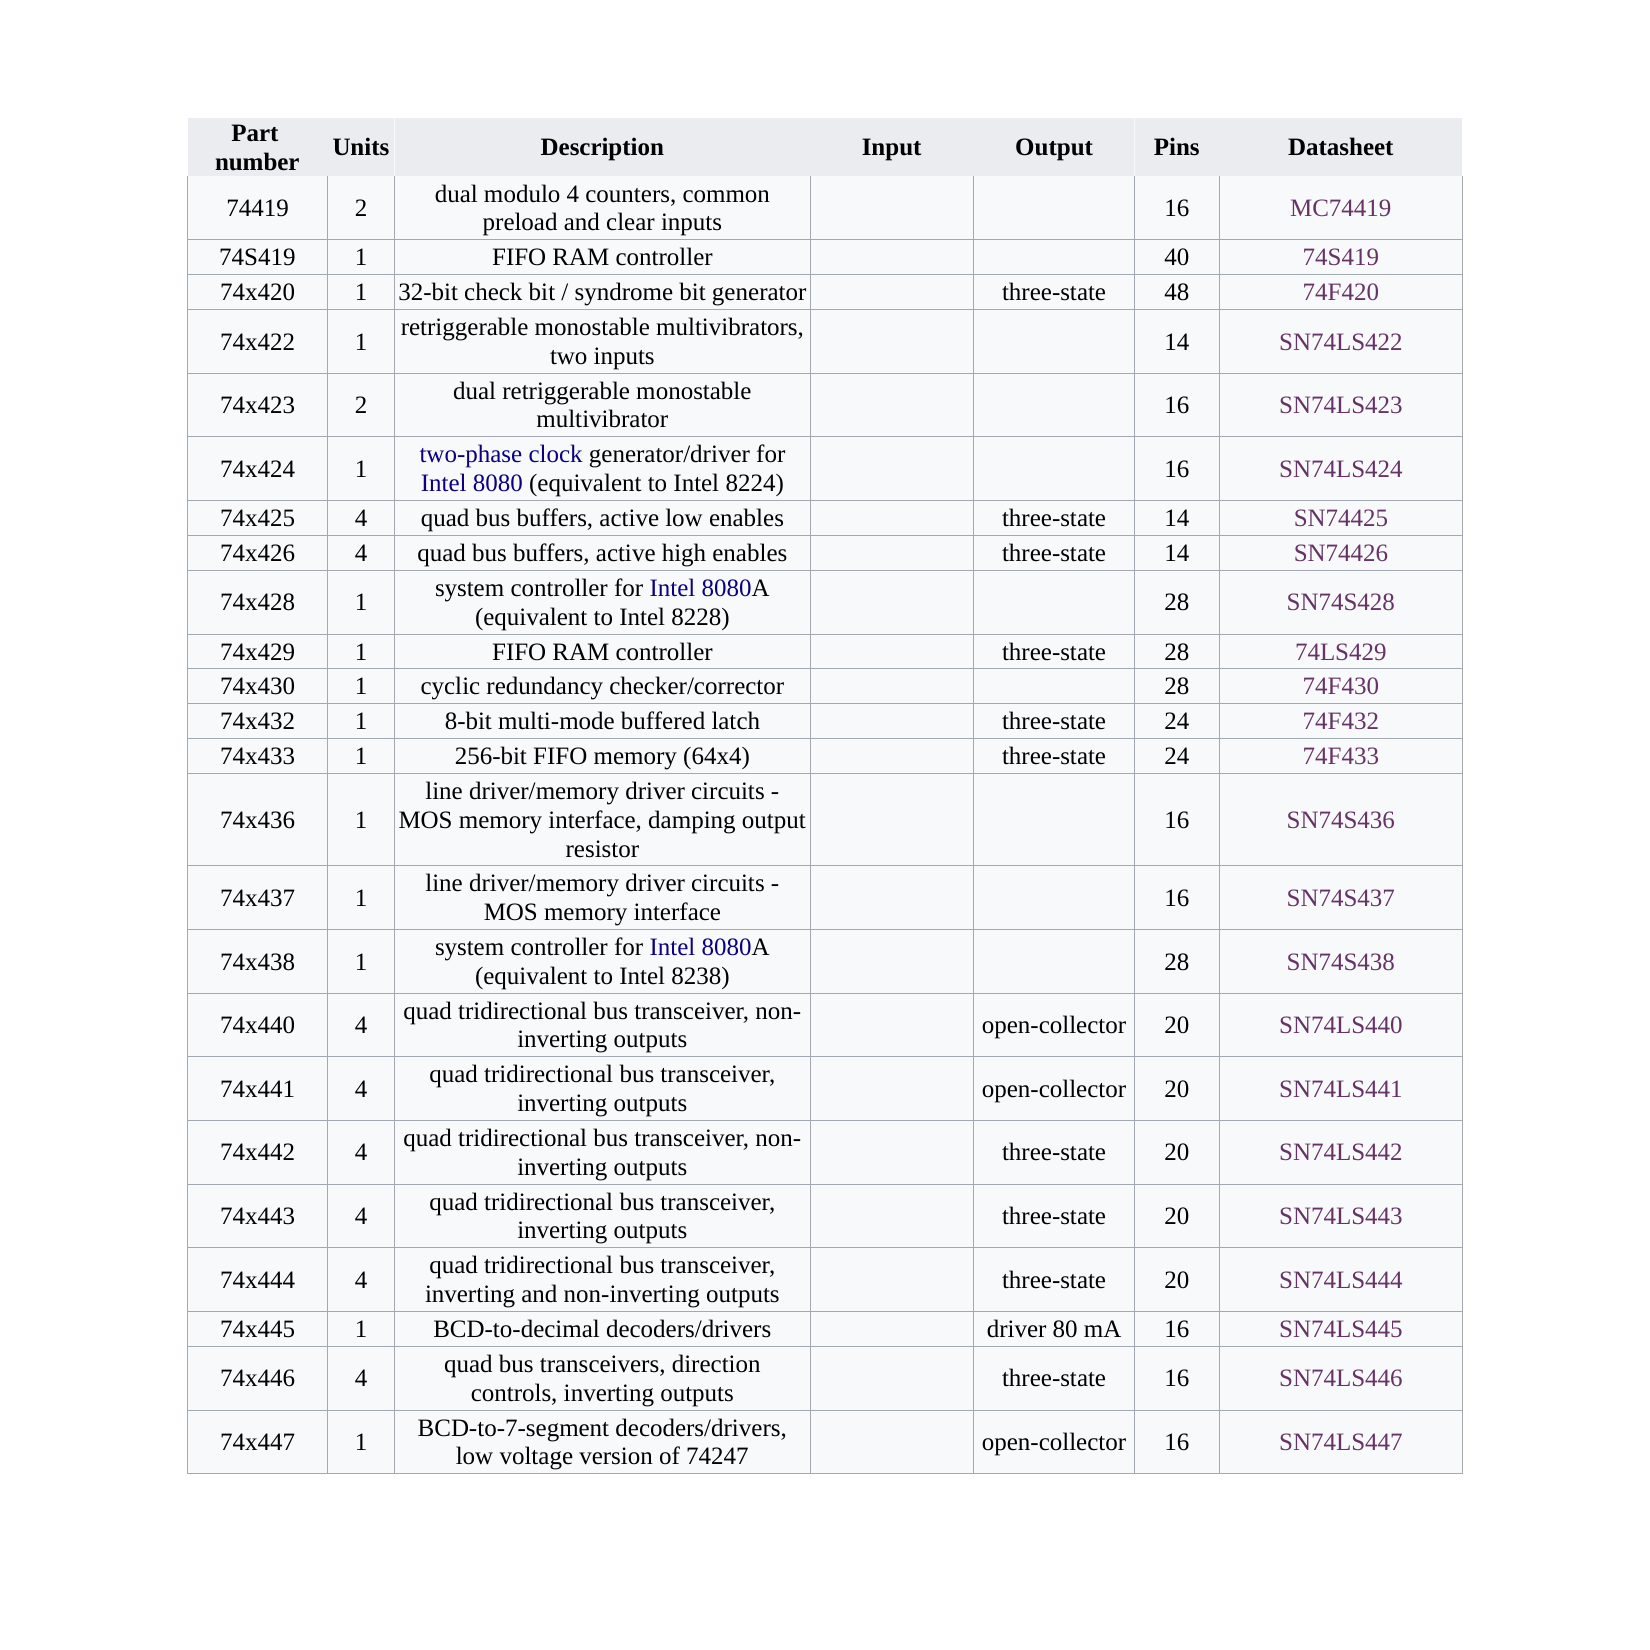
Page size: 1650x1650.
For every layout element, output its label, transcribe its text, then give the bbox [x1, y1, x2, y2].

table_cell driver 80 mA [974, 1312, 1134, 1346]
table_cell [811, 1411, 973, 1473]
table_cell SN74LS446 [1220, 1347, 1462, 1409]
table_cell SN74426 [1220, 536, 1462, 570]
table_cell 74x440 [188, 994, 327, 1056]
table_cell 74x447 [188, 1411, 327, 1473]
table_cell [811, 501, 973, 535]
table_cell three-state [974, 1121, 1134, 1184]
table_header Part number [188, 118, 327, 176]
table_cell three-state [974, 635, 1134, 668]
table_cell quad bus transceivers, direction controls, inverting outputs [395, 1347, 810, 1409]
table_cell SN74S436 [1220, 774, 1462, 865]
table_cell [811, 1057, 973, 1120]
table_cell SN74LS422 [1220, 310, 1462, 373]
table_cell [811, 310, 973, 373]
table_cell MC74419 [1220, 176, 1462, 239]
table_cell 1 [328, 1411, 394, 1473]
table_cell 4 [328, 1248, 394, 1311]
table_cell 28 [1135, 930, 1219, 993]
table_cell 74x420 [188, 275, 327, 309]
table_cell 74x422 [188, 310, 327, 373]
table_cell 16 [1135, 866, 1219, 929]
table_cell 40 [1135, 240, 1219, 274]
table_cell 4 [328, 1185, 394, 1247]
table_cell cyclic redundancy checker/corrector [395, 669, 810, 703]
table_cell 16 [1135, 1347, 1219, 1409]
table_cell [811, 571, 973, 633]
table_cell 8-bit multi-mode buffered latch [395, 704, 810, 738]
table_cell FIFO RAM controller [395, 240, 810, 274]
table_cell 16 [1135, 1312, 1219, 1346]
table_cell 1 [328, 930, 394, 993]
table_cell 1 [328, 774, 394, 865]
table_cell three-state [974, 1248, 1134, 1311]
table_cell system controller for Intel 8080A (equivalent to Intel 8238) [395, 930, 810, 993]
table_cell [974, 930, 1134, 993]
table_cell SN74S437 [1220, 866, 1462, 929]
table_cell 2 [328, 374, 394, 436]
table_cell 74x432 [188, 704, 327, 738]
table_cell 74S419 [188, 240, 327, 274]
table_cell quad tridirectional bus transceiver, inverting outputs [395, 1185, 810, 1247]
table_cell 16 [1135, 374, 1219, 436]
table_cell 4 [328, 1121, 394, 1184]
table_cell 74x430 [188, 669, 327, 703]
table_cell quad bus buffers, active low enables [395, 501, 810, 535]
table_cell three-state [974, 501, 1134, 535]
table_cell 16 [1135, 437, 1219, 500]
table_cell 14 [1135, 501, 1219, 535]
table_cell 1 [328, 310, 394, 373]
table_cell 74x437 [188, 866, 327, 929]
table_cell [811, 275, 973, 309]
table_cell 28 [1135, 571, 1219, 633]
table_cell dual retriggerable monostable multivibrator [395, 374, 810, 436]
table_cell SN74LS423 [1220, 374, 1462, 436]
table_cell 74x429 [188, 635, 327, 668]
table_header Pins [1135, 118, 1219, 176]
table_cell 4 [328, 536, 394, 570]
table_cell 20 [1135, 1185, 1219, 1247]
table_cell quad tridirectional bus transceiver, inverting and non-inverting outputs [395, 1248, 810, 1311]
table_cell SN74LS424 [1220, 437, 1462, 500]
table_cell 1 [328, 571, 394, 633]
table_cell 74F420 [1220, 275, 1462, 309]
table_cell line driver/memory driver circuits - MOS memory interface, damping output resistor [395, 774, 810, 865]
table_cell SN74425 [1220, 501, 1462, 535]
table_cell 4 [328, 994, 394, 1056]
table_cell [811, 1248, 973, 1311]
table_cell BCD-to-7-segment decoders/drivers, low voltage version of 74247 [395, 1411, 810, 1473]
table_cell 1 [328, 635, 394, 668]
table_cell [811, 994, 973, 1056]
table_cell 74x441 [188, 1057, 327, 1120]
table_cell 4 [328, 501, 394, 535]
table_cell [811, 437, 973, 500]
table_cell 74x444 [188, 1248, 327, 1311]
table_cell 20 [1135, 1248, 1219, 1311]
table_cell 1 [328, 1312, 394, 1346]
table_header Input [810, 118, 973, 176]
table_header Datasheet [1219, 118, 1462, 176]
table_cell 74x426 [188, 536, 327, 570]
table_cell SN74LS440 [1220, 994, 1462, 1056]
table_cell 74LS429 [1220, 635, 1462, 668]
table_cell [811, 176, 973, 239]
table_cell 74x443 [188, 1185, 327, 1247]
table_cell three-state [974, 1347, 1134, 1409]
table_cell 1 [328, 704, 394, 738]
table_cell 74x423 [188, 374, 327, 436]
table_cell [811, 240, 973, 274]
table_cell 24 [1135, 739, 1219, 773]
table_cell [974, 866, 1134, 929]
table_cell 74S419 [1220, 240, 1462, 274]
table_cell quad tridirectional bus transceiver, non-inverting outputs [395, 994, 810, 1056]
table_cell 74419 [188, 176, 327, 239]
table_cell [811, 1347, 973, 1409]
table_cell 74x446 [188, 1347, 327, 1409]
table_cell SN74S428 [1220, 571, 1462, 633]
table_cell [974, 374, 1134, 436]
table_cell [811, 930, 973, 993]
table_cell [811, 1312, 973, 1346]
table_cell 256-bit FIFO memory (64x4) [395, 739, 810, 773]
table_cell 74F433 [1220, 739, 1462, 773]
table_cell BCD-to-decimal decoders/drivers [395, 1312, 810, 1346]
table_cell 74x442 [188, 1121, 327, 1184]
table_cell 14 [1135, 310, 1219, 373]
table_cell 1 [328, 240, 394, 274]
table_cell system controller for Intel 8080A (equivalent to Intel 8228) [395, 571, 810, 633]
table_cell 32-bit check bit / syndrome bit generator [395, 275, 810, 309]
table_cell 1 [328, 437, 394, 500]
table_cell 1 [328, 669, 394, 703]
table_cell three-state [974, 704, 1134, 738]
table_cell [974, 774, 1134, 865]
table_cell [811, 635, 973, 668]
table_cell [811, 374, 973, 436]
table_cell 4 [328, 1057, 394, 1120]
table_cell [811, 704, 973, 738]
table_header Output [973, 118, 1134, 176]
table_cell quad tridirectional bus transceiver, non-inverting outputs [395, 1121, 810, 1184]
table_cell 4 [328, 1347, 394, 1409]
table_cell [974, 176, 1134, 239]
table_cell 16 [1135, 774, 1219, 865]
table_cell SN74LS443 [1220, 1185, 1462, 1247]
table_cell 14 [1135, 536, 1219, 570]
table_cell 2 [328, 176, 394, 239]
table_cell 16 [1135, 176, 1219, 239]
table_cell 48 [1135, 275, 1219, 309]
table_cell 28 [1135, 635, 1219, 668]
table_cell [974, 240, 1134, 274]
table_cell SN74LS445 [1220, 1312, 1462, 1346]
table_cell [811, 866, 973, 929]
table_cell [811, 1121, 973, 1184]
table_cell retriggerable monostable multivibrators, two inputs [395, 310, 810, 373]
table_cell [974, 669, 1134, 703]
table_cell [974, 437, 1134, 500]
table_cell SN74LS441 [1220, 1057, 1462, 1120]
table_cell three-state [974, 275, 1134, 309]
table_cell 74x438 [188, 930, 327, 993]
table_cell 20 [1135, 1121, 1219, 1184]
table_cell 16 [1135, 1411, 1219, 1473]
table_cell 24 [1135, 704, 1219, 738]
table_cell FIFO RAM controller [395, 635, 810, 668]
table_cell dual modulo 4 counters, common preload and clear inputs [395, 176, 810, 239]
table_cell 74F430 [1220, 669, 1462, 703]
table_cell two-phase clock generator/driver for Intel 8080 (equivalent to Intel 8224) [395, 437, 810, 500]
table_cell 20 [1135, 1057, 1219, 1120]
table_header Description [395, 118, 810, 176]
table_cell line driver/memory driver circuits - MOS memory interface [395, 866, 810, 929]
table_cell 74x428 [188, 571, 327, 633]
table_cell 20 [1135, 994, 1219, 1056]
table_cell open-collector [974, 1057, 1134, 1120]
table_cell open-collector [974, 1411, 1134, 1473]
table_cell 1 [328, 739, 394, 773]
table_cell 74x424 [188, 437, 327, 500]
table_cell [811, 774, 973, 865]
table_cell [974, 571, 1134, 633]
table_cell open-collector [974, 994, 1134, 1056]
table_cell [974, 310, 1134, 373]
table_cell [811, 1185, 973, 1247]
table_cell three-state [974, 739, 1134, 773]
table_cell 74x433 [188, 739, 327, 773]
table_cell SN74S438 [1220, 930, 1462, 993]
table_cell 74x425 [188, 501, 327, 535]
table_cell 1 [328, 866, 394, 929]
table_cell [811, 739, 973, 773]
table_cell SN74LS447 [1220, 1411, 1462, 1473]
table_cell three-state [974, 536, 1134, 570]
table_cell [811, 536, 973, 570]
table_cell 74F432 [1220, 704, 1462, 738]
table_cell 74x436 [188, 774, 327, 865]
table_cell 28 [1135, 669, 1219, 703]
table_cell quad tridirectional bus transceiver, inverting outputs [395, 1057, 810, 1120]
table_cell [811, 669, 973, 703]
table_cell SN74LS444 [1220, 1248, 1462, 1311]
table_cell 1 [328, 275, 394, 309]
table_cell SN74LS442 [1220, 1121, 1462, 1184]
table_header Units [327, 118, 394, 176]
table_cell quad bus buffers, active high enables [395, 536, 810, 570]
table_cell three-state [974, 1185, 1134, 1247]
table_cell 74x445 [188, 1312, 327, 1346]
